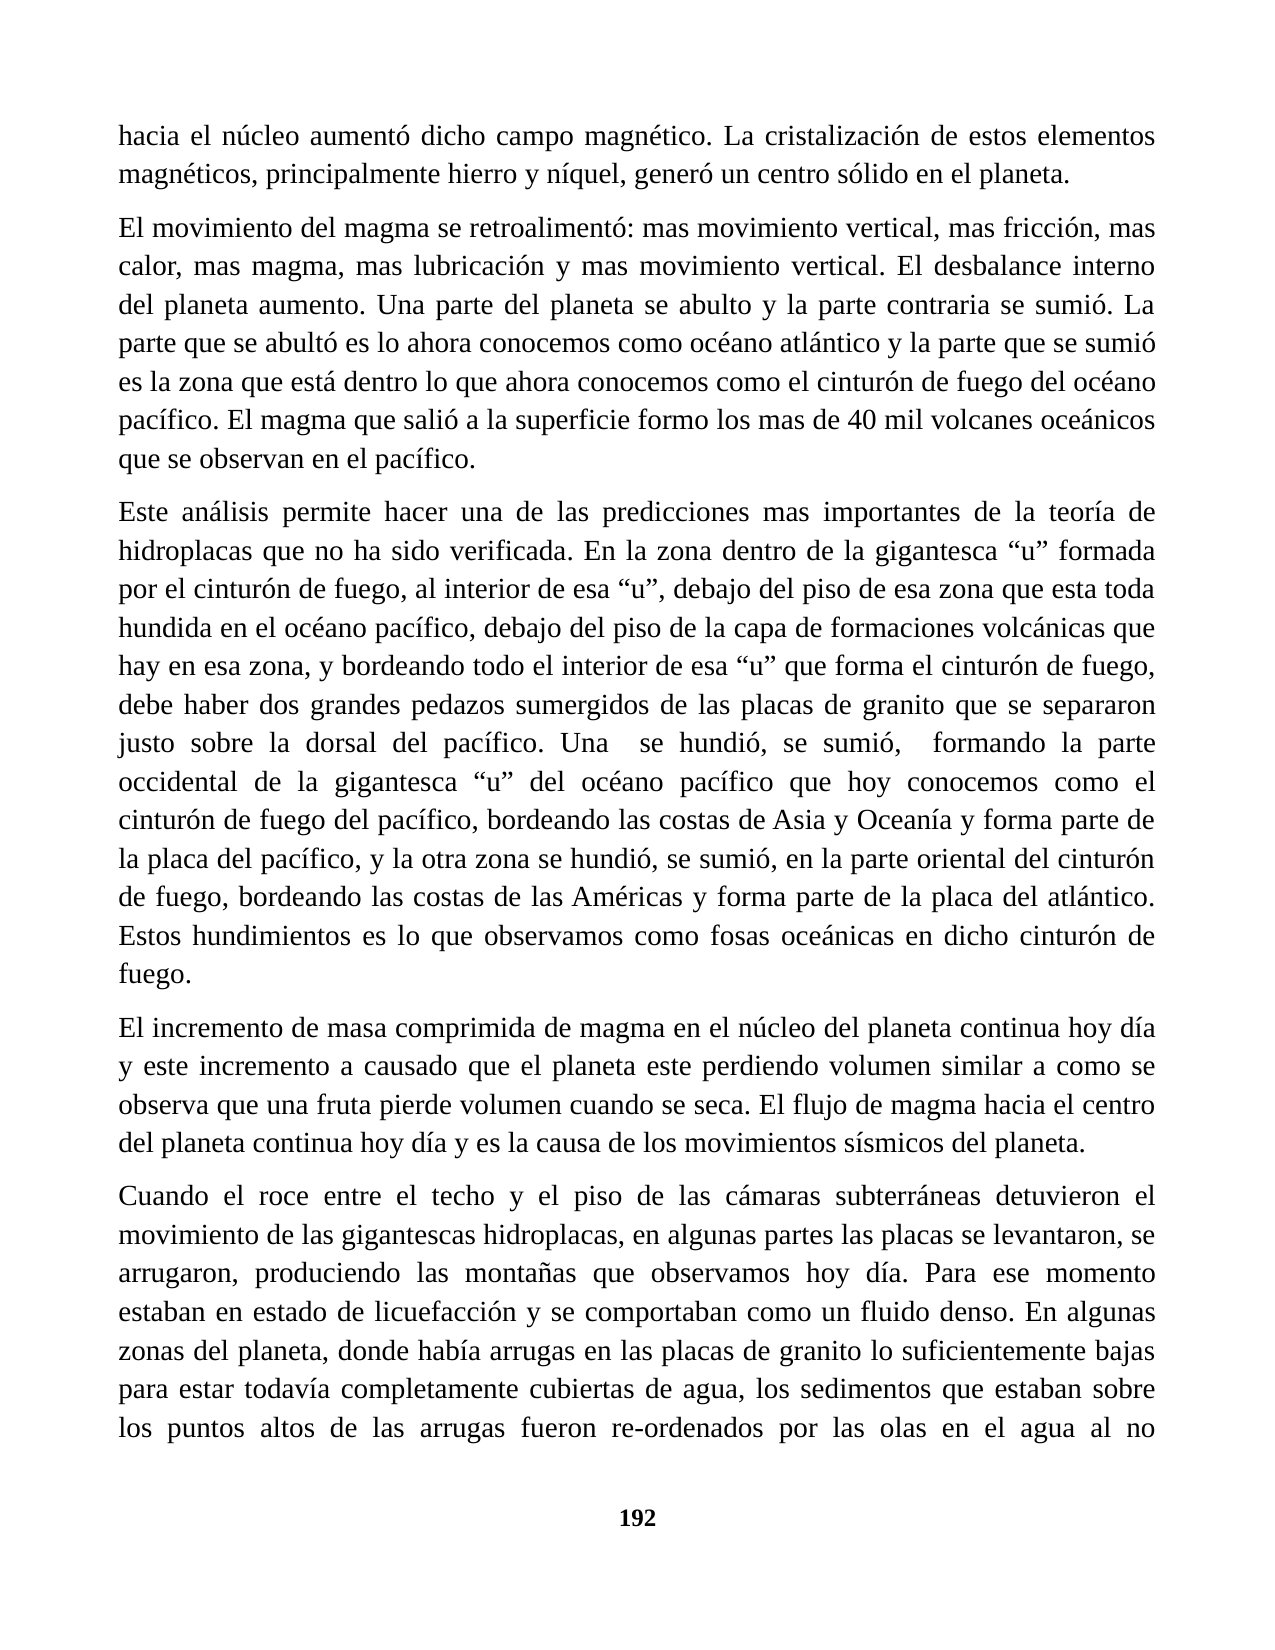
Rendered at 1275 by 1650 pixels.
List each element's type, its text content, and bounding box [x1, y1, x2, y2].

text hacia el núcleo aumentó dicho campo magnético. La cristalización de estos elementos magnéticos, principalmente hierro y níquel, generó un centro sólido en el planeta. [118, 118, 1157, 190]
text Este análisis permite hacer una de las predicciones mas importantes de la teoría de hidroplacas que no ha sido verificada. En la zona dentro de la gigantesca “u” formada por el cinturón de fuego, al interior de esa “u”, debajo del piso de esa zona que esta toda hundida en el océano pacífico, debajo del piso de la capa de formaciones volcánicas que hay en esa zona, y bordeando todo el interior de esa “u” que forma el cinturón de fuego, debe haber dos grandes pedazos sumergidos de las placas de granito que se separaron justo sobre la dorsal del pacífico. Una se hundió, se sumió, formando la parte occidental de la gigantesca “u” del océano pacífico que hoy conocemos como el cinturón de fuego del pacífico, bordeando las costas de Asia y Oceanía y forma parte de la placa del pacífico, y la otra zona se hundió, se sumió, en la parte oriental del cinturón de fuego, bordeando las costas de las Américas y forma parte de la placa del atlántico. Estos hundimientos es lo que observamos como fosas oceánicas en dicho cinturón de fuego. [118, 494, 1157, 990]
text El incremento de masa comprimida de magma en el núcleo del planeta continua hoy día y este incremento a causado que el planeta este perdiendo volumen similar a como se observa que una fruta pierde volumen cuando se seca. El flujo de magma hacia el centro del planeta continua hoy día y es la causa de los movimientos sísmicos del planeta. [118, 1010, 1157, 1159]
text Cuando el roce entre el techo y el piso de las cámaras subterráneas detuvieron el movimiento de las gigantescas hidroplacas, en algunas partes las placas se levantaron, se arrugaron, produciendo las montañas que observamos hoy día. Para ese momento estaban en estado de licuefacción y se comportaban como un fluido denso. En algunas zonas del planeta, donde había arrugas en las placas de granito lo suficientemente bajas para estar todavía completamente cubiertas de agua, los sedimentos que estaban sobre los puntos altos de las arrugas fueron re-ordenados por las olas en el agua al no [118, 1178, 1157, 1443]
text El movimiento del magma se retroalimentó: mas movimiento vertical, mas fricción, mas calor, mas magma, mas lubricación y mas movimiento vertical. El desbalance interno del planeta aumento. Una parte del planeta se abulto y la parte contraria se sumió. La parte que se abultó es lo ahora conocemos como océano atlántico y la parte que se sumió es la zona que está dentro lo que ahora conocemos como el cinturón de fuego del océano pacífico. El magma que salió a la superficie formo los mas de 40 mil volcanes oceánicos que se observan en el pacífico. [118, 210, 1157, 474]
